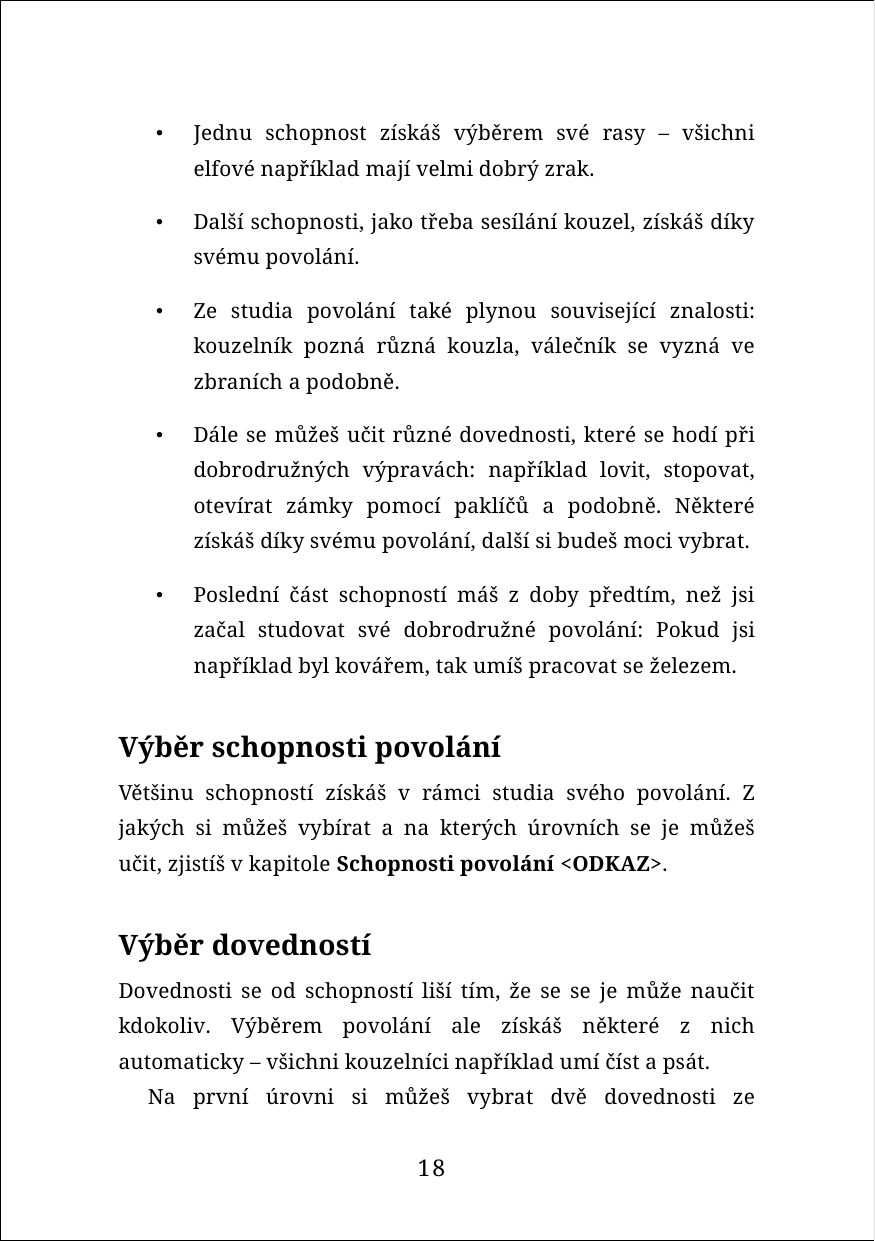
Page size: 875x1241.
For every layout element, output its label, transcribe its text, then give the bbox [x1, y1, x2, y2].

text Dovednosti se od schopností liší tím, že se se je může naučit kdokoliv. Výběrem povolání ale získáš některé z nich automaticky – všichni kouzelníci například umí číst a psát. Na první úrovni si můžeš vybrat dvě dovednosti ze [118, 976, 756, 1111]
list Jednu schopnost získáš výběrem své rasy – všichni elfové například mají velmi dobrý zrak. [156, 118, 756, 182]
list Další schopnosti, jako třeba sesílání kouzel, získáš díky svému povolání. [156, 207, 756, 271]
subtitle Výběr schopnosti povolání [118, 728, 756, 766]
text Většinu schopností získáš v rámci studia svého povolání. Z jakých si můžeš vybírat a na kterých úrovních se je můžeš učit, zjistíš v kapitole Schopnosti povolání <ODKAZ>. [118, 778, 756, 877]
list Dále se můžeš učit různé dovednosti, které se hodí při dobrodružných výpravách: například lovit, stopovat, otevírat zámky pomocí paklíčů a podobně. Některé získáš díky svému povolání, další si budeš moci vybrat. [156, 420, 756, 555]
list Ze studia povolání také plynou související znalosti: kouzelník pozná různá kouzla, válečník se vyzná ve zbraních a podobně. [156, 296, 756, 395]
subtitle Výběr dovedností [118, 926, 756, 964]
list Poslední část schopností máš z doby předtím, než jsi začal studovat své dobrodružné povolání: Pokud jsi například byl kovářem, tak umíš pracovat se železem. [156, 580, 756, 679]
